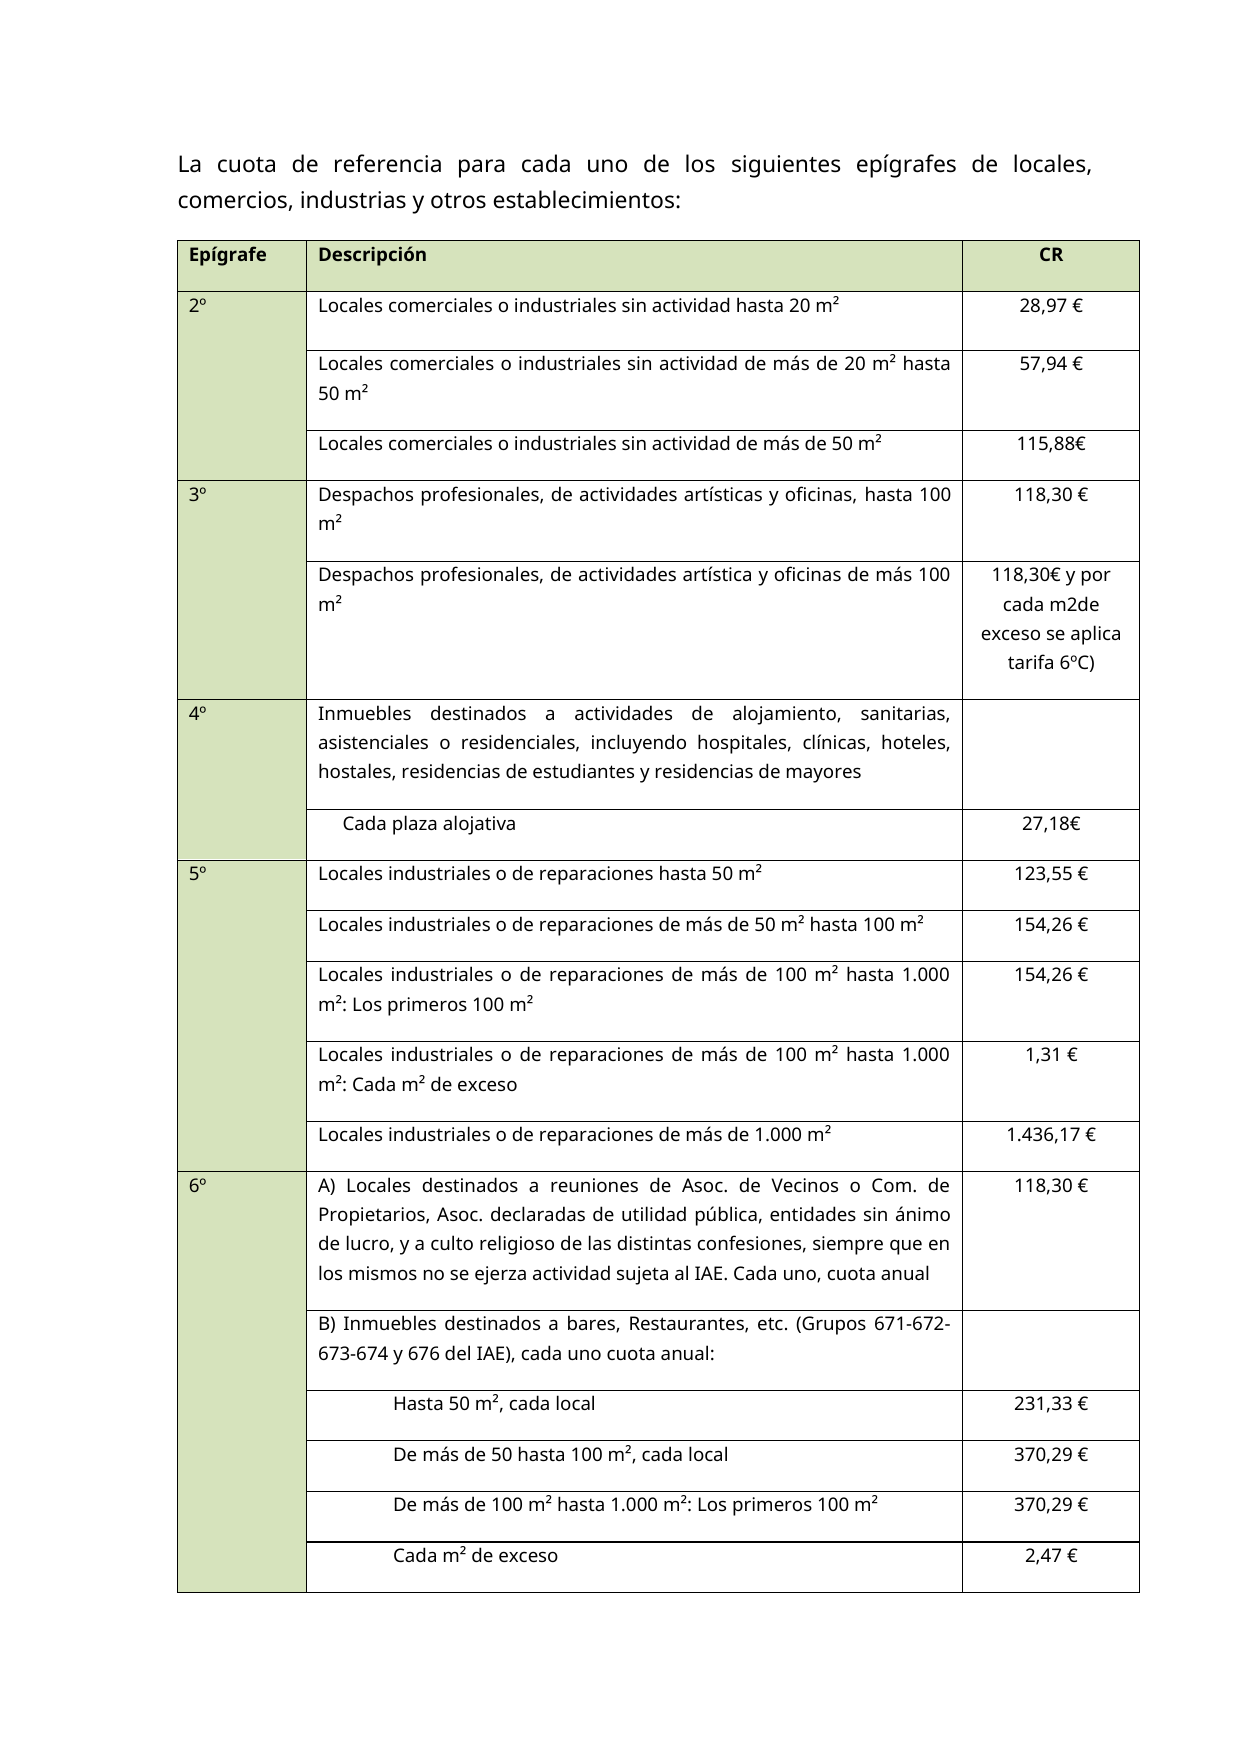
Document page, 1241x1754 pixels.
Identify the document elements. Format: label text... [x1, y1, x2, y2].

table_cell 3º [178, 481, 306, 699]
table_cell Locales industriales o de reparaciones de más de 1.000 m² [307, 1122, 962, 1171]
table_cell Locales industriales o de reparaciones de más de 100 m² hasta 1.000 m²: Cada m² de exceso [307, 1042, 962, 1121]
table_cell Cada plaza alojativa [307, 810, 962, 859]
table_cell Despachos profesionales, de actividades artística y oficinas de más 100 m² [307, 562, 962, 699]
table_cell 123,55 € [963, 861, 1139, 910]
table_cell Despachos profesionales, de actividades artísticas y oficinas, hasta 100 m² [307, 481, 962, 561]
table_cell Cada m² de exceso [307, 1543, 962, 1592]
table_cell [963, 700, 1139, 809]
table_cell Locales industriales o de reparaciones de más de 50 m² hasta 100 m² [307, 911, 962, 961]
table_cell De más de 50 hasta 100 m², cada local [307, 1441, 962, 1491]
table_cell 370,29 € [963, 1492, 1139, 1541]
table_cell 370,29 € [963, 1441, 1139, 1491]
table_cell 1,31 € [963, 1042, 1139, 1121]
text La cuota de referencia para cada uno de los siguientes epígrafes de locales, comercios, industrias y otros establecimientos: [177, 148, 1093, 215]
table_cell Locales comerciales o industriales sin actividad hasta 20 m² [307, 292, 962, 349]
table_cell Locales industriales o de reparaciones hasta 50 m² [307, 861, 962, 910]
table_cell B) Inmuebles destinados a bares, Restaurantes, etc. (Grupos 671-672-673-674 y 676 del IAE), cada uno cuota anual: [307, 1311, 962, 1389]
table_cell 57,94 € [963, 351, 1139, 429]
table_cell 154,26 € [963, 962, 1139, 1041]
table_cell 5º [178, 861, 306, 1171]
table_cell 6º [178, 1172, 306, 1592]
table_cell Locales comerciales o industriales sin actividad de más de 20 m² hasta 50 m² [307, 351, 962, 429]
table_cell Inmuebles destinados a actividades de alojamiento, sanitarias, asistenciales o residenciales, incluyendo hospitales, clínicas, hoteles, hostales, residencias de estudiantes y residencias de mayores [307, 700, 962, 809]
table_cell 231,33 € [963, 1391, 1139, 1440]
table_cell Hasta 50 m², cada local [307, 1391, 962, 1440]
table_cell De más de 100 m² hasta 1.000 m²: Los primeros 100 m² [307, 1492, 962, 1541]
table_cell 1.436,17 € [963, 1122, 1139, 1171]
table_cell 115,88€ [963, 431, 1139, 480]
table_cell Locales comerciales o industriales sin actividad de más de 50 m² [307, 431, 962, 480]
table_cell 154,26 € [963, 911, 1139, 961]
table_cell [963, 1311, 1139, 1389]
table_cell 2º [178, 292, 306, 480]
table_cell 2,47 € [963, 1543, 1139, 1592]
table_cell 118,30 € [963, 1172, 1139, 1309]
table_cell Locales industriales o de reparaciones de más de 100 m² hasta 1.000 m²: Los primeros 100 m² [307, 962, 962, 1041]
table_header CR [963, 241, 1139, 291]
table_cell 118,30 € [963, 481, 1139, 561]
table_cell 4º [178, 700, 306, 859]
table_header Epígrafe [178, 241, 306, 291]
table_cell 27,18€ [963, 810, 1139, 859]
table_cell 118,30€ y por cada m2de exceso se aplica tarifa 6ºC) [963, 562, 1139, 699]
table_header Descripción [307, 241, 962, 291]
table_cell A) Locales destinados a reuniones de Asoc. de Vecinos o Com. de Propietarios, Asoc. declaradas de utilidad pública, entidades sin ánimo de lucro, y a culto religioso de las distintas confesiones, siempre que en los mismos no se ejerza actividad sujeta al IAE. Cada uno, cuota anual [307, 1172, 962, 1309]
table_cell 28,97 € [963, 292, 1139, 349]
